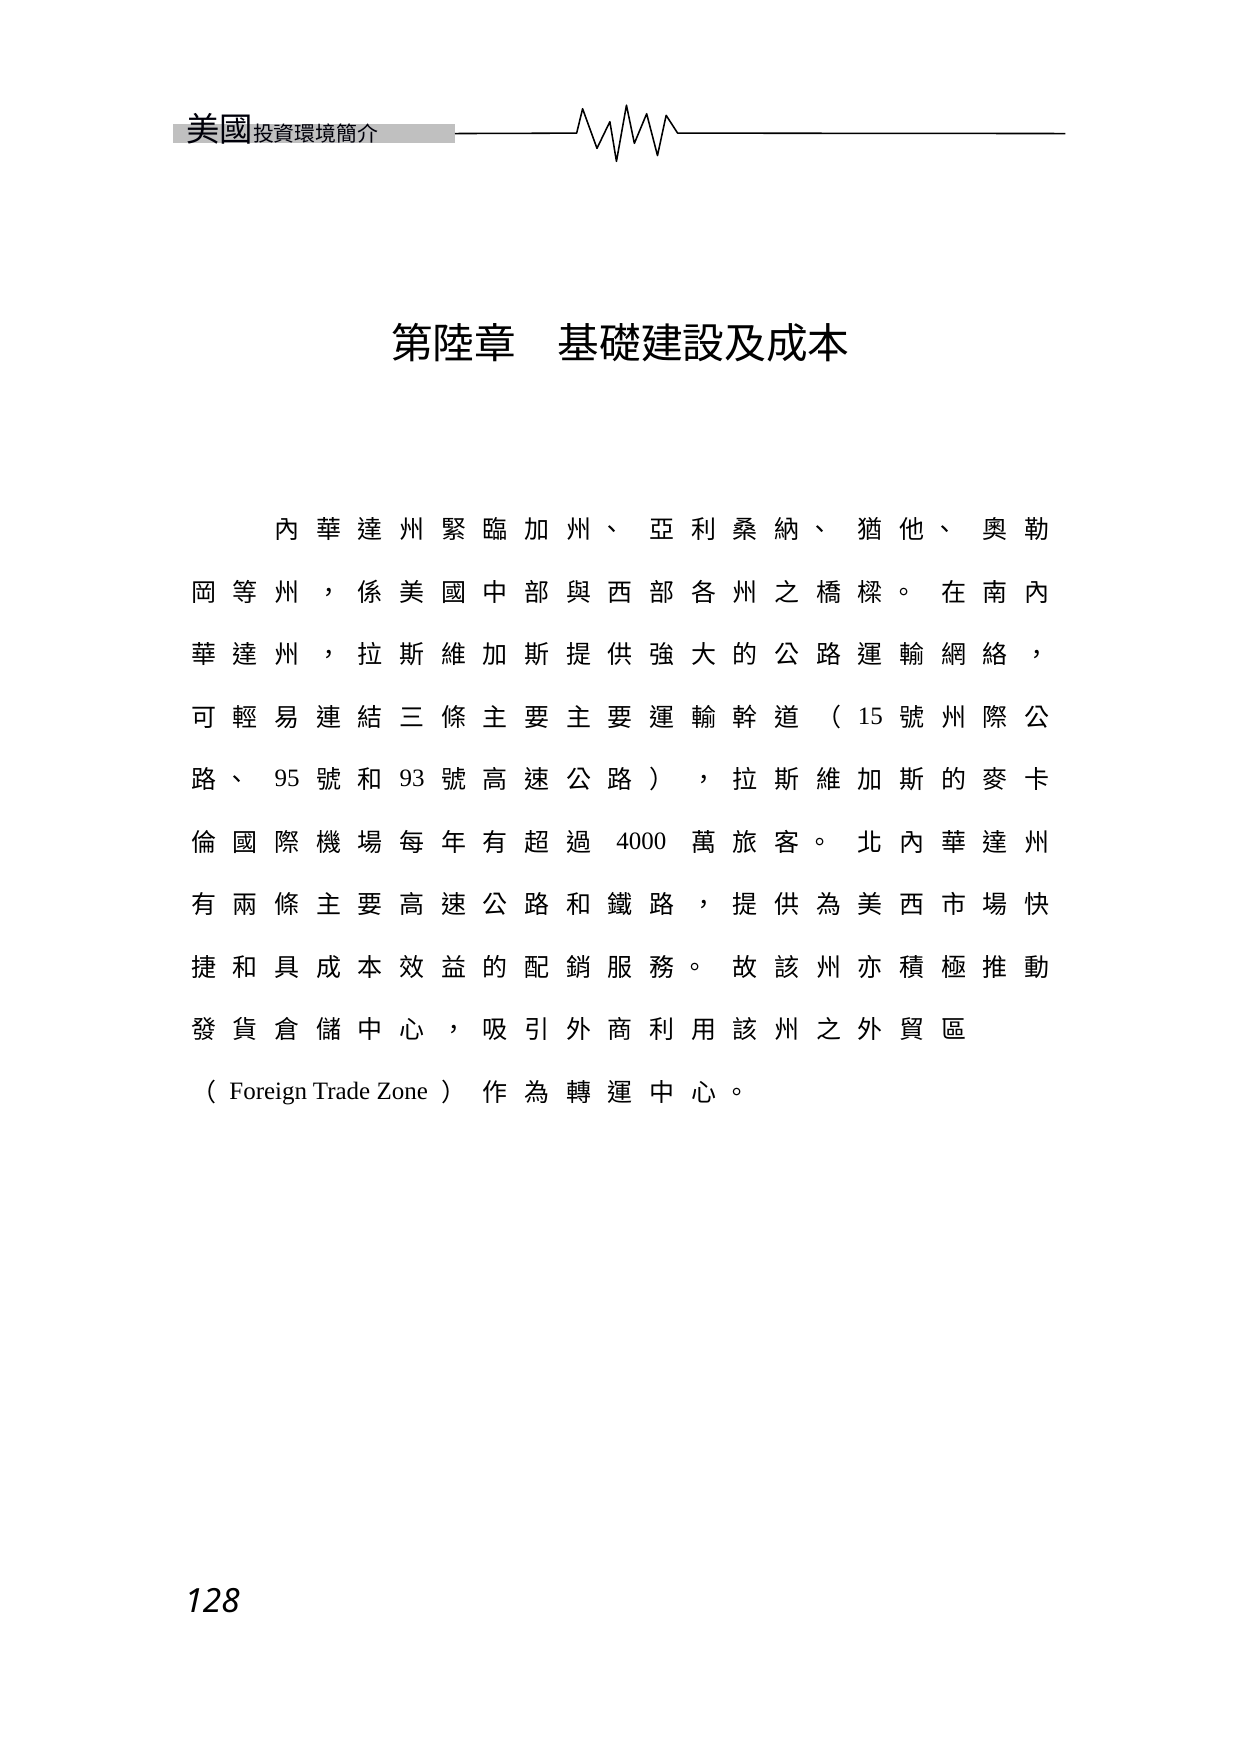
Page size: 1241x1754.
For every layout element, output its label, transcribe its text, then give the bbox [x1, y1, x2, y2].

text 內華達州緊臨加州、亞利桑納、猶他、奧勒岡等州，係美國中部與西部各州之橋樑。在南內華達州，拉斯維加斯提供強大的公路運輸網絡，可輕易連結三條主要主要運輸幹道（15號州際公路、95號和93號高速公路），拉斯維加斯的麥卡倫國際機場每年有超過4000萬旅客。北內華達州有兩條主要高速公路和鐵路，提供為美西市場快捷和具成本效益的配銷服務。故該州亦積極推動發貨倉儲中心，吸引外商利用該州之外貿區（Foreign Trade Zone）作為轉運中心。 [183, 486, 1058, 1111]
text 第陸章 基礎建設及成本 [183, 299, 1058, 361]
